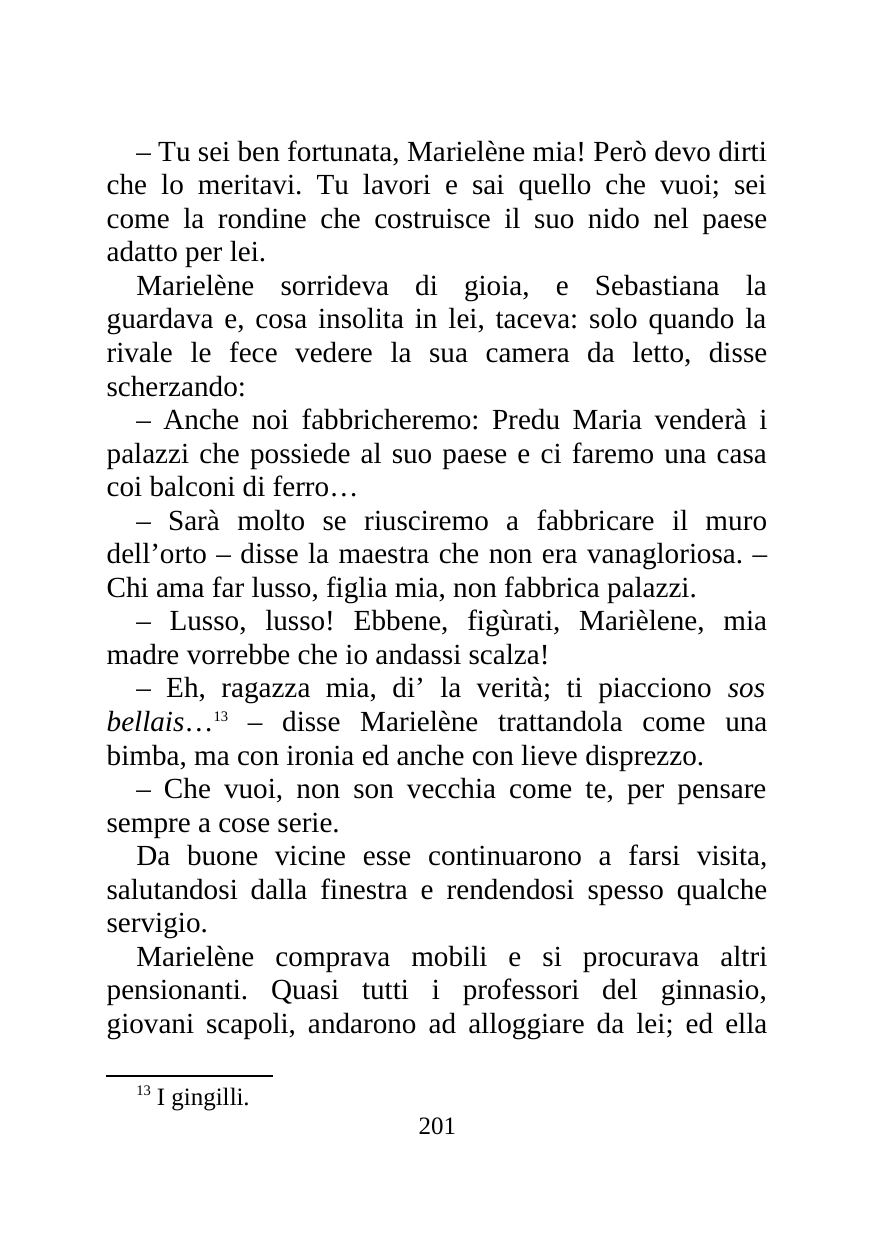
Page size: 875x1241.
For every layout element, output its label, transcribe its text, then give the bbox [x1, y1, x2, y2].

text – Che vuoi, non son vecchia come te, per pensare sempre a cose serie. [106, 771, 768, 838]
text Marielène sorrideva di gioia, e Sebastiana la guardava e, cosa insolita in lei, taceva: solo quando la rivale le fece vedere la sua camera da letto, disse scherzando: [106, 268, 768, 402]
text – Tu sei ben fortunata, Marielène mia! Però devo dirti che lo meritavi. Tu lavori e sai quello che vuoi; sei come la rondine che costruisce il suo nido nel paese adatto per lei. [106, 134, 768, 268]
text – Eh, ragazza mia, di’ la verità; ti piacciono sos bellais… – disse Marielène trattandola come una bimba, ma con ironia ed anche con lieve disprezzo. [106, 671, 768, 771]
text I gingilli. [106, 1082, 768, 1111]
text Da buone vicine esse continuarono a farsi visita, salutandosi dalla finestra e rendendosi spesso qualche servigio. [106, 838, 768, 939]
text Marielène comprava mobili e si procurava altri pensionanti. Quasi tutti i professori del ginnasio, giovani scapoli, andarono ad alloggiare da lei; ed ella [106, 939, 768, 1039]
text – Anche noi fabbricheremo: Predu Maria venderà i palazzi che possiede al suo paese e ci faremo una casa coi balconi di ferro… [106, 402, 768, 503]
text – Lusso, lusso! Ebbene, figùrati, Marièlene, mia madre vorrebbe che io andassi scalza! [106, 603, 768, 671]
text – Sarà molto se riusciremo a fabbricare il muro dell’orto – disse la maestra che non era vanagloriosa. – Chi ama far lusso, figlia mia, non fabbrica palazzi. [106, 503, 768, 603]
